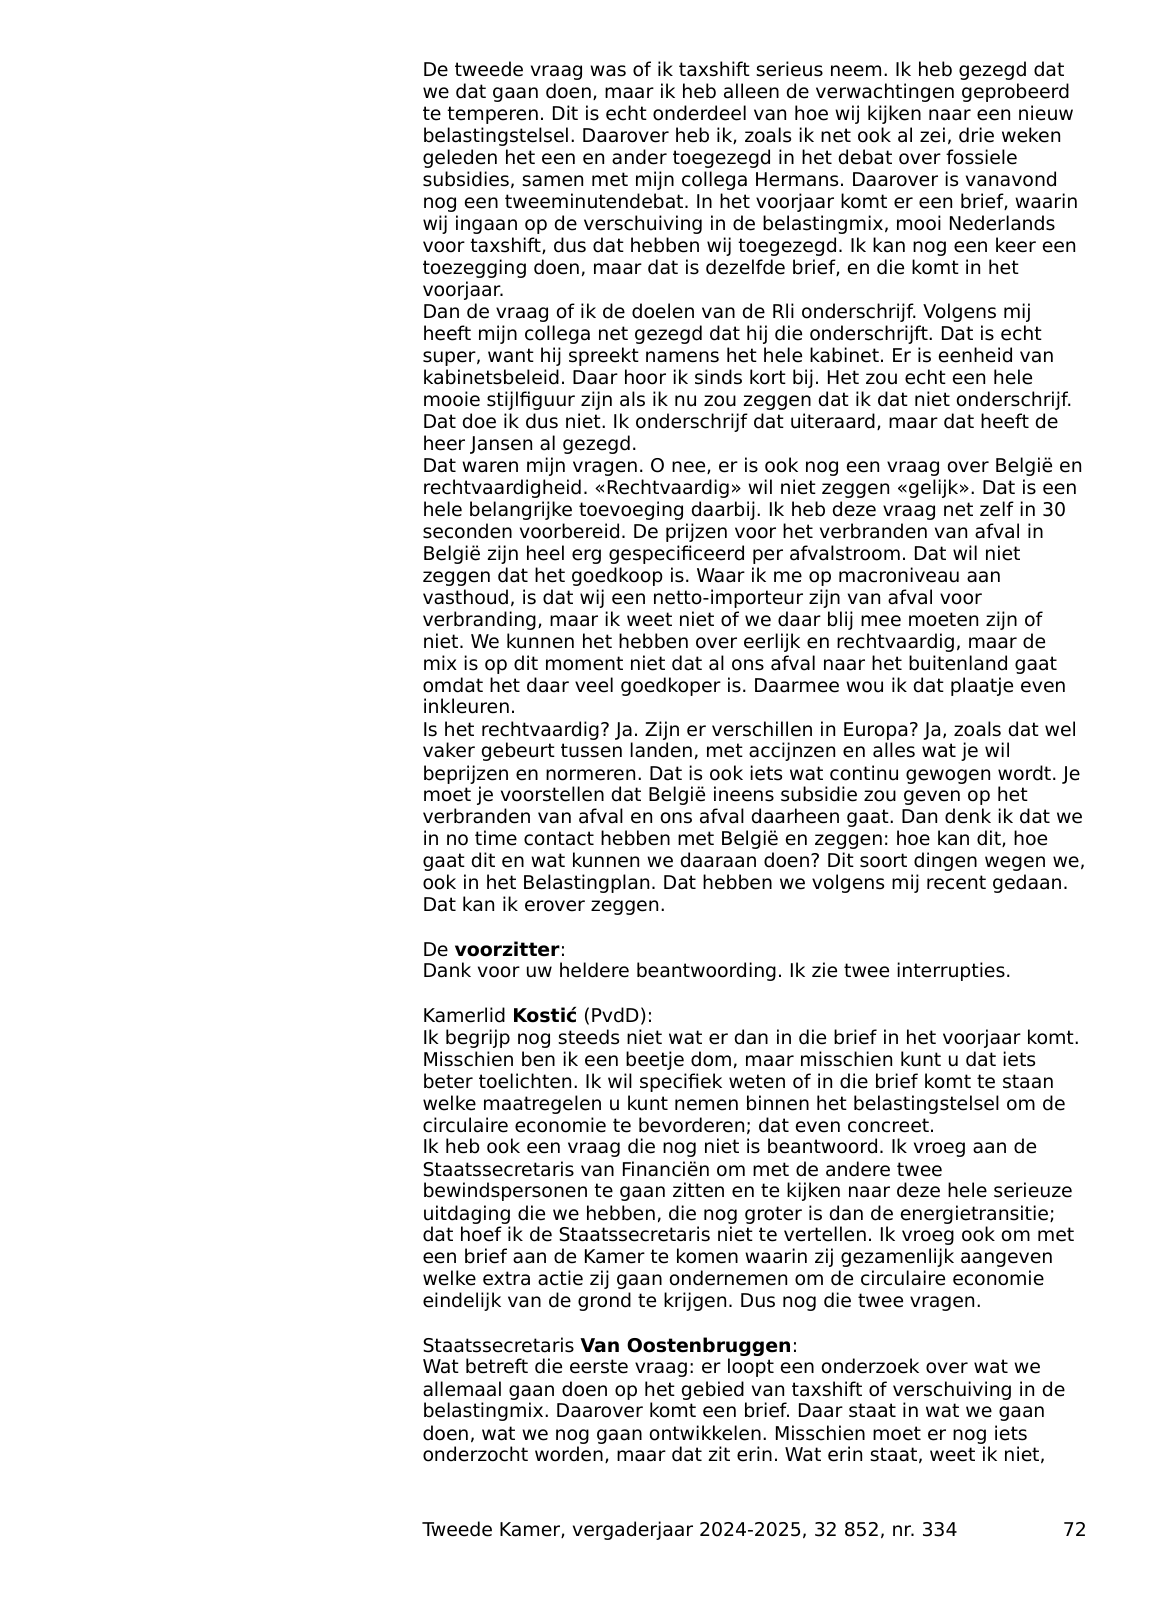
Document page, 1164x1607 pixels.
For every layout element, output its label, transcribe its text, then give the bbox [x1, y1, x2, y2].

text Ik heb ook een vraag die nog niet is beantwoord. Ik vroeg aan de Staatssecretaris van Financiën om met de andere twee bewindspersonen te gaan zitten en te kijken naar deze hele serieuze uitdaging die we hebben, die nog groter is dan de energietransitie; dat hoef ik de Staatssecretaris niet te vertellen. Ik vroeg ook om met een brief aan de Kamer te komen waarin zij gezamenlijk aangeven welke extra actie zij gaan ondernemen om de circulaire economie eindelijk van de grond te krijgen. Dus nog die twee vragen. [422, 1136, 1087, 1312]
text Wat betreft die eerste vraag: er loopt een onderzoek over wat we allemaal gaan doen op het gebied van taxshift of verschuiving in de belastingmix. Daarover komt een brief. Daar staat in wat we gaan doen, wat we nog gaan ontwikkelen. Misschien moet er nog iets onderzocht worden, maar dat zit erin. Wat erin staat, weet ik niet, [422, 1356, 1087, 1466]
text Staatssecretaris Van Oostenbruggen: [422, 1334, 1087, 1356]
text Dank voor uw heldere beantwoording. Ik zie twee interrupties. [422, 960, 1087, 982]
text Dan de vraag of ik de doelen van de Rli onderschrijf. Volgens mij heeft mijn collega net gezegd dat hij die onderschrijft. Dat is echt super, want hij spreekt namens het hele kabinet. Er is eenheid van kabinetsbeleid. Daar hoor ik sinds kort bij. Het zou echt een hele mooie stijlfiguur zijn als ik nu zou zeggen dat ik dat niet onderschrijf. Dat doe ik dus niet. Ik onderschrijf dat uiteraard, maar dat heeft de heer Jansen al gezegd. [422, 301, 1087, 455]
text Is het rechtvaardig? Ja. Zijn er verschillen in Europa? Ja, zoals dat wel vaker gebeurt tussen landen, met accijnzen en alles wat je wil beprijzen en normeren. Dat is ook iets wat continu gewogen wordt. Je moet je voorstellen dat België ineens subsidie zou geven op het verbranden van afval en ons afval daarheen gaat. Dan denk ik dat we in no time contact hebben met België en zeggen: hoe kan dit, hoe gaat dit en wat kunnen we daaraan doen? Dit soort dingen wegen we, ook in het Belastingplan. Dat hebben we volgens mij recent gedaan. Dat kan ik erover zeggen. [422, 718, 1087, 916]
text De tweede vraag was of ik taxshift serieus neem. Ik heb gezegd dat we dat gaan doen, maar ik heb alleen de verwachtingen geprobeerd te temperen. Dit is echt onderdeel van hoe wij kijken naar een nieuw belastingstelsel. Daarover heb ik, zoals ik net ook al zei, drie weken geleden het een en ander toegezegd in het debat over fossiele subsidies, samen met mijn collega Hermans. Daarover is vanavond nog een tweeminutendebat. In het voorjaar komt er een brief, waarin wij ingaan op de verschuiving in de belastingmix, mooi Nederlands voor taxshift, dus dat hebben wij toegezegd. Ik kan nog een keer een toezegging doen, maar dat is dezelfde brief, en die komt in het voorjaar. [422, 59, 1087, 301]
text Ik begrijp nog steeds niet wat er dan in die brief in het voorjaar komt. Misschien ben ik een beetje dom, maar misschien kunt u dat iets beter toelichten. Ik wil specifiek weten of in die brief komt te staan welke maatregelen u kunt nemen binnen het belastingstelsel om de circulaire economie te bevorderen; dat even concreet. [422, 1027, 1087, 1136]
text De voorzitter: [422, 938, 1087, 960]
text Kamerlid Kostić (PvdD): [422, 1004, 1087, 1027]
text Dat waren mijn vragen. O nee, er is ook nog een vraag over België en rechtvaardigheid. «Rechtvaardig» wil niet zeggen «gelijk». Dat is een hele belangrijke toevoeging daarbij. Ik heb deze vraag net zelf in 30 seconden voorbereid. De prijzen voor het verbranden van afval in België zijn heel erg gespecificeerd per afvalstroom. Dat wil niet zeggen dat het goedkoop is. Waar ik me op macroniveau aan vasthoud, is dat wij een netto-importeur zijn van afval voor verbranding, maar ik weet niet of we daar blij mee moeten zijn of niet. We kunnen het hebben over eerlijk en rechtvaardig, maar de mix is op dit moment niet dat al ons afval naar het buitenland gaat omdat het daar veel goedkoper is. Daarmee wou ik dat plaatje even inkleuren. [422, 455, 1087, 718]
